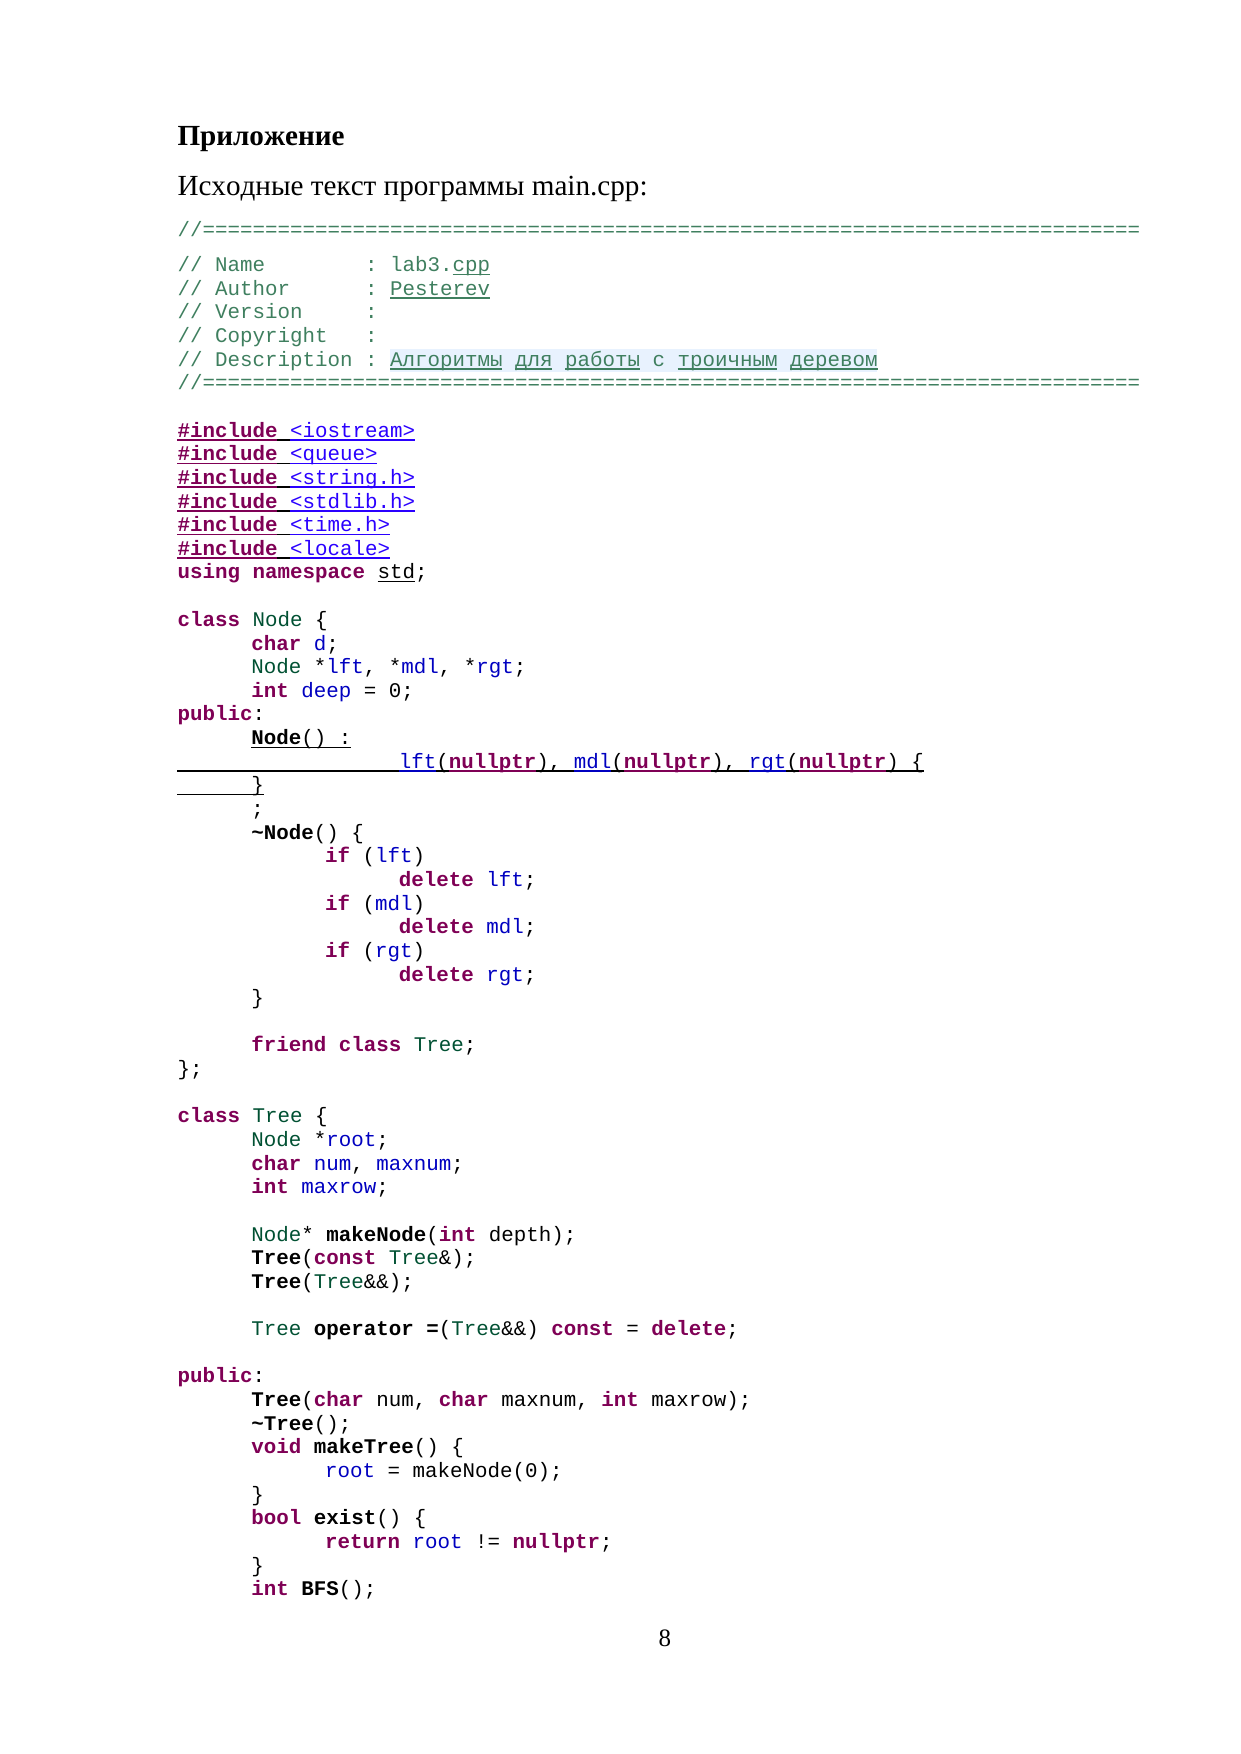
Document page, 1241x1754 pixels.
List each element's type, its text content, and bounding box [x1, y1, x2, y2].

text class Node { [177, 609, 1152, 632]
text if (mdl) [177, 893, 1152, 916]
text return root != nullptr; [177, 1531, 1152, 1555]
text class Tree { [177, 1105, 1152, 1129]
text #include <locale> [177, 538, 1152, 562]
text } [177, 987, 1152, 1011]
text Исходные текст программы main.cpp: [177, 168, 1152, 202]
text int maxrow; [177, 1176, 1152, 1200]
text #include <stdlib.h> [177, 491, 1152, 514]
text Tree operator =(Tree&&) const = delete; [177, 1318, 1152, 1342]
text Node* makeNode(int depth); [177, 1224, 1152, 1247]
text // Author : Pesterev [177, 278, 1152, 301]
text }; [177, 1058, 1152, 1082]
text ; [177, 798, 1152, 822]
text #include <string.h> [177, 467, 1152, 491]
text lft(nullptr), mdl(nullptr), rgt(nullptr) { [177, 751, 1152, 774]
text friend class Tree; [177, 1034, 1152, 1058]
text #include <iostream> [177, 420, 1152, 443]
text char num, maxnum; [177, 1153, 1152, 1176]
text // Version : [177, 301, 1152, 325]
text //=========================================================================== [177, 372, 1152, 396]
text public: [177, 703, 1152, 727]
text Приложение [177, 118, 1152, 152]
text //=========================================================================== [177, 219, 1152, 242]
text delete mdl; [177, 916, 1152, 940]
text char d; [177, 632, 1152, 656]
text delete lft; [177, 869, 1152, 893]
text // Copyright : [177, 325, 1152, 349]
text root = makeNode(0); [177, 1460, 1152, 1484]
text using namespace std; [177, 562, 1152, 585]
text } [177, 1484, 1152, 1507]
text } [177, 774, 1152, 798]
text #include <time.h> [177, 514, 1152, 538]
text int BFS(); [177, 1578, 1152, 1602]
text // Description : Алгоритмы для работы с троичным деревом [177, 349, 1152, 372]
text Node() : [177, 727, 1152, 751]
text Tree(const Tree&); [177, 1247, 1152, 1271]
text if (lft) [177, 845, 1152, 869]
text } [177, 1555, 1152, 1578]
text bool exist() { [177, 1507, 1152, 1531]
text // Name : lab3.cpp [177, 254, 1152, 278]
text ~Tree(); [177, 1413, 1152, 1436]
text public: [177, 1366, 1152, 1389]
text Node *root; [177, 1129, 1152, 1153]
text Node *lft, *mdl, *rgt; [177, 656, 1152, 680]
text int deep = 0; [177, 680, 1152, 703]
text ~Node() { [177, 822, 1152, 845]
text Tree(Tree&&); [177, 1271, 1152, 1294]
text delete rgt; [177, 963, 1152, 987]
text Tree(char num, char maxnum, int maxrow); [177, 1389, 1152, 1413]
text if (rgt) [177, 940, 1152, 963]
text #include <queue> [177, 443, 1152, 467]
text void makeTree() { [177, 1436, 1152, 1460]
